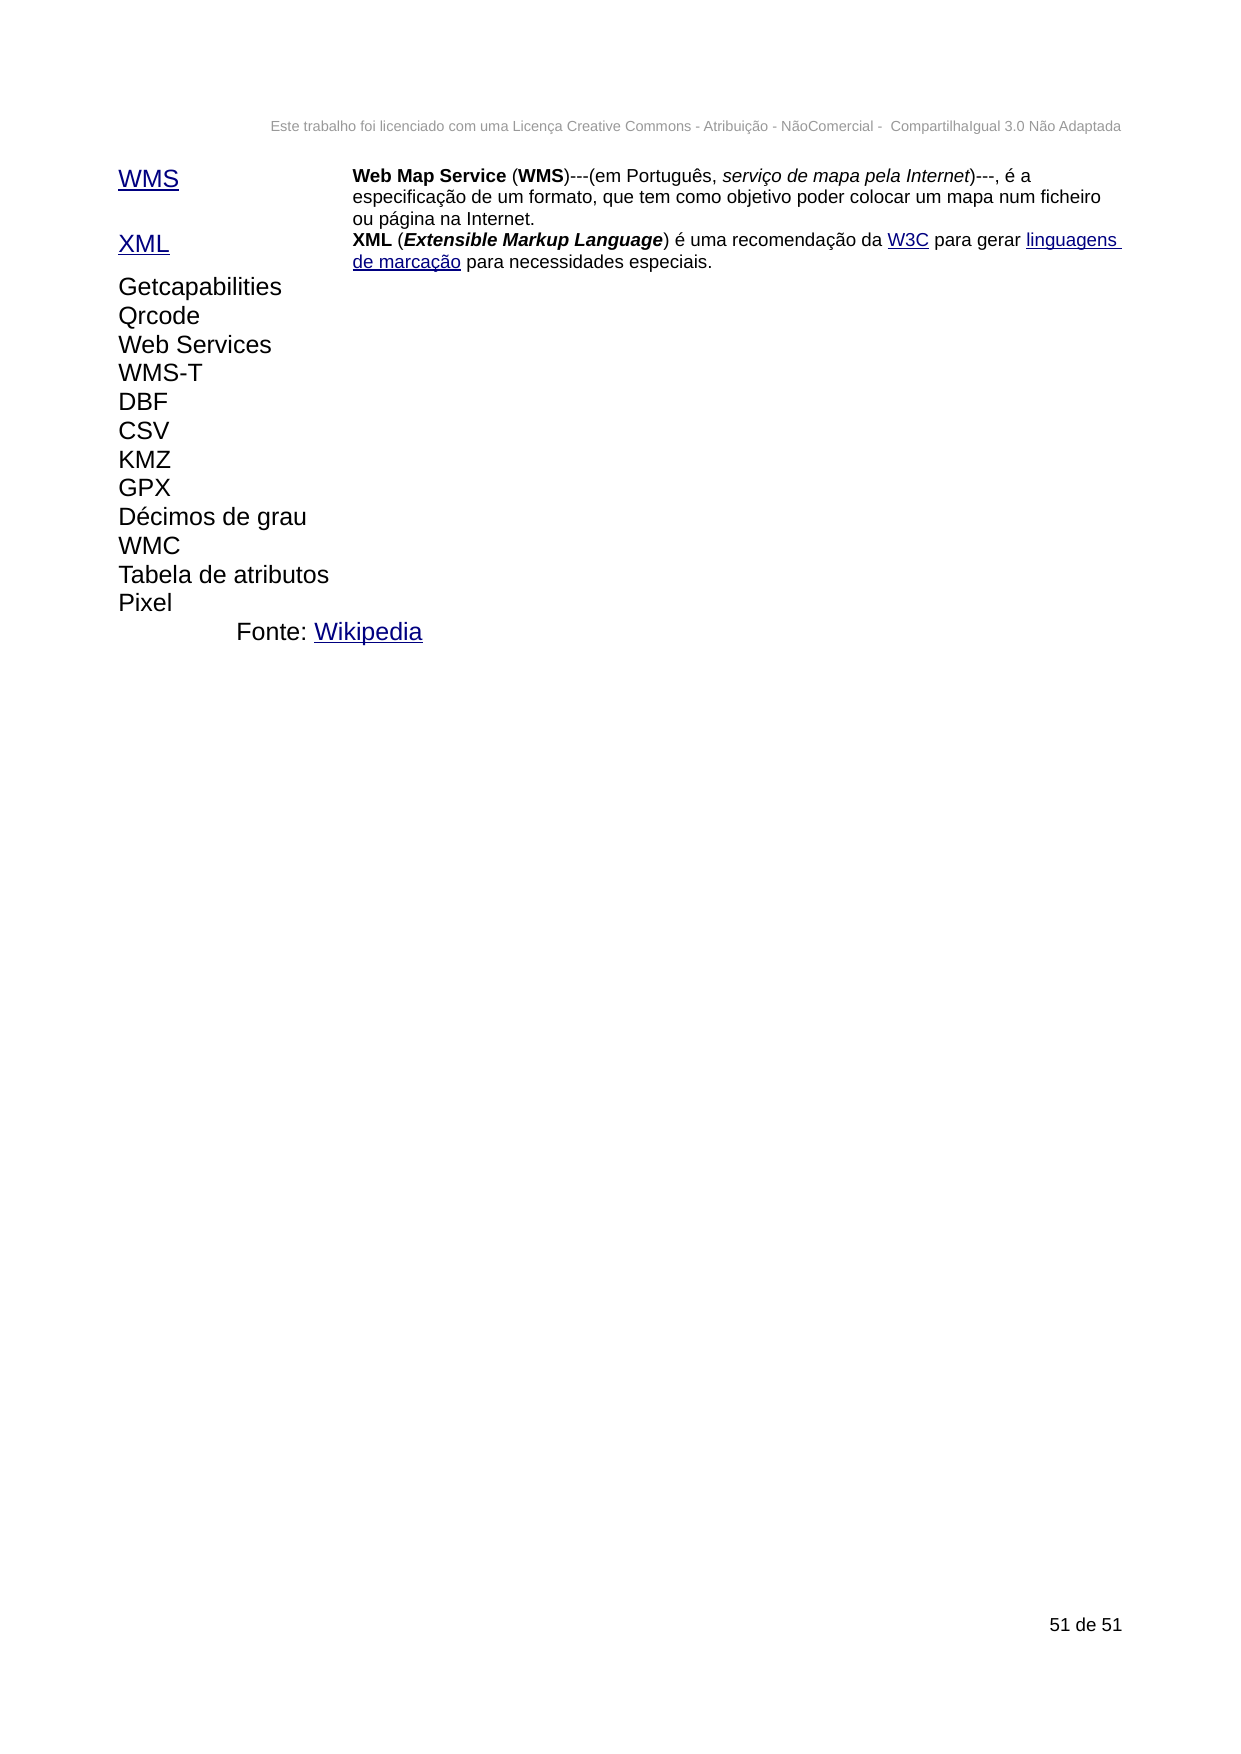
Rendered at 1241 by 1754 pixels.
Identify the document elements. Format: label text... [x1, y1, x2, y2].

table_cell Pixel [118, 589, 352, 617]
table_cell [353, 560, 1123, 588]
table_cell [353, 589, 1123, 617]
table_cell WMS [118, 164, 352, 229]
table_cell CSV [118, 416, 352, 445]
table_cell [353, 531, 1123, 560]
table_cell [353, 474, 1123, 502]
table_cell [353, 445, 1123, 473]
table_cell WMS-T [118, 359, 352, 387]
table_cell Web Map Service (WMS)---(em Português, serviço de mapa pela Internet)---, é a especificação de um formato, que tem como objetivo poder colocar um mapa num ficheiro ou página na Internet. [353, 164, 1123, 229]
table_cell Web Services [118, 330, 352, 358]
table_cell KMZ [118, 445, 352, 473]
table_cell [353, 359, 1123, 387]
table_cell [353, 387, 1123, 416]
table_cell GPX [118, 474, 352, 502]
table_cell WMC [118, 531, 352, 560]
table_cell [353, 416, 1123, 445]
table_cell Getcapabilities [118, 272, 352, 301]
table_cell Décimos de grau [118, 502, 352, 531]
table_cell [353, 272, 1123, 301]
table_cell Qrcode [118, 301, 352, 330]
table_cell [353, 502, 1123, 531]
text Fonte: Wikipedia [118, 617, 1122, 646]
table_cell XML (Extensible Markup Language) é uma recomendação da W3C para gerar linguagens de marcação para necessidades especiais. [353, 229, 1123, 272]
table_cell XML [118, 229, 352, 272]
table_cell Tabela de atributos [118, 560, 352, 588]
table_cell DBF [118, 387, 352, 416]
table_cell [353, 301, 1123, 330]
table_cell [353, 330, 1123, 358]
